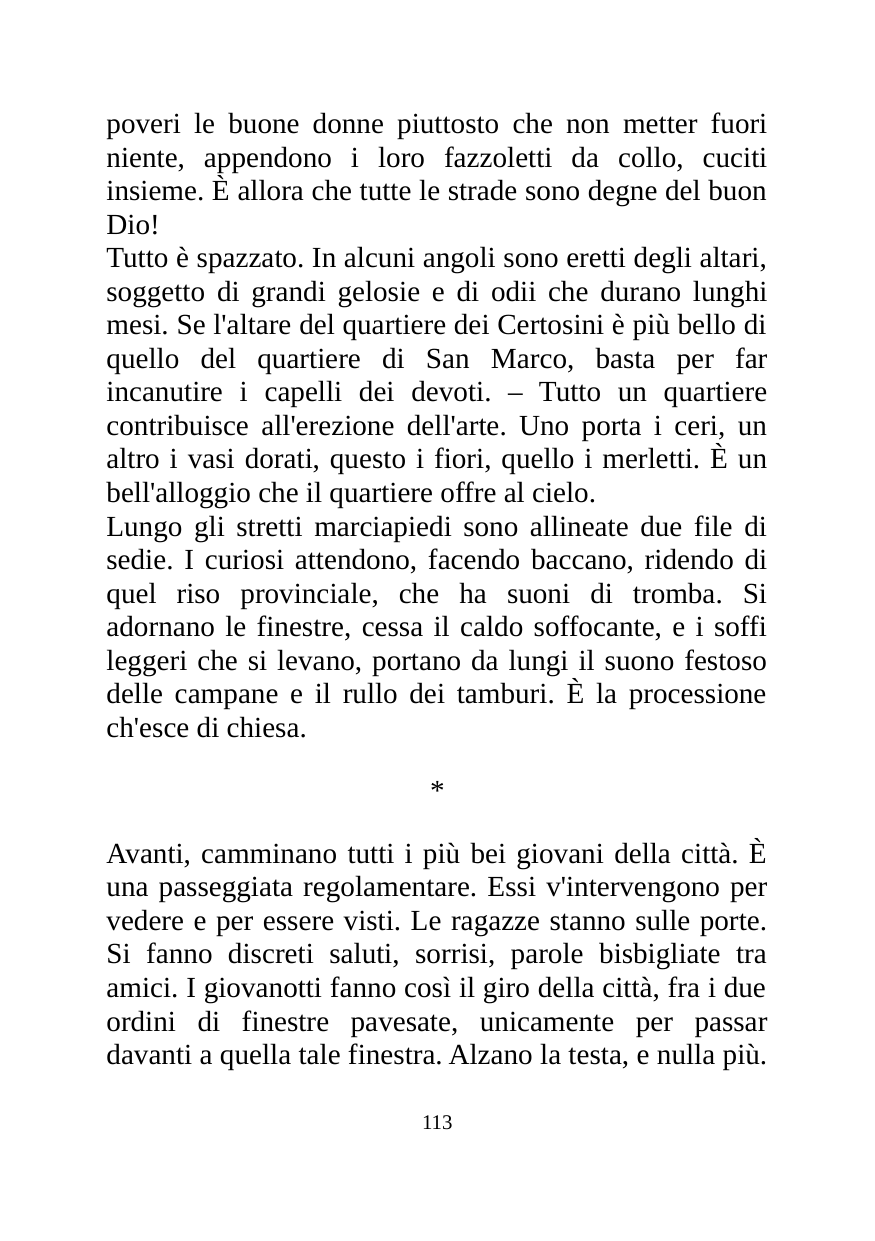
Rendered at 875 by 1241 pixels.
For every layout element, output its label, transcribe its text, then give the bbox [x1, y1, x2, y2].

text Lungo gli stretti marciapiedi sono allineate due file di sedie. I curiosi attendono, facendo baccano, ridendo di quel riso provinciale, che ha suoni di tromba. Si adornano le finestre, cessa il caldo soffocante, e i soffi leggeri che si levano, portano da lungi il suono festoso delle campane e il rullo dei tamburi. È la processione ch'esce di chiesa. [106, 509, 768, 743]
text * [106, 773, 768, 807]
text Tutto è spazzato. In alcuni angoli sono eretti degli altari, soggetto di grandi gelosie e di odii che durano lunghi mesi. Se l'altare del quartiere dei Certosini è più bello di quello del quartiere di San Marco, basta per far incanutire i capelli dei devoti. – Tutto un quartiere contribuisce all'erezione dell'arte. Uno porta i ceri, un altro i vasi dorati, questo i fiori, quello i merletti. È un bell'alloggio che il quartiere offre al cielo. [106, 240, 768, 509]
text Avanti, camminano tutti i più bei giovani della città. È una passeggiata regolamentare. Essi v'intervengono per vedere e per essere visti. Le ragazze stanno sulle porte. Si fanno discreti saluti, sorrisi, parole bisbigliate tra amici. I giovanotti fanno così il giro della città, fra i due ordini di finestre pavesate, unicamente per passar davanti a quella tale finestra. Alzano la testa, e nulla più. [106, 836, 768, 1071]
text poveri le buone donne piuttosto che non metter fuori niente, appendono i loro fazzoletti da collo, cuciti insieme. È allora che tutte le strade sono degne del buon Dio! [106, 106, 768, 240]
